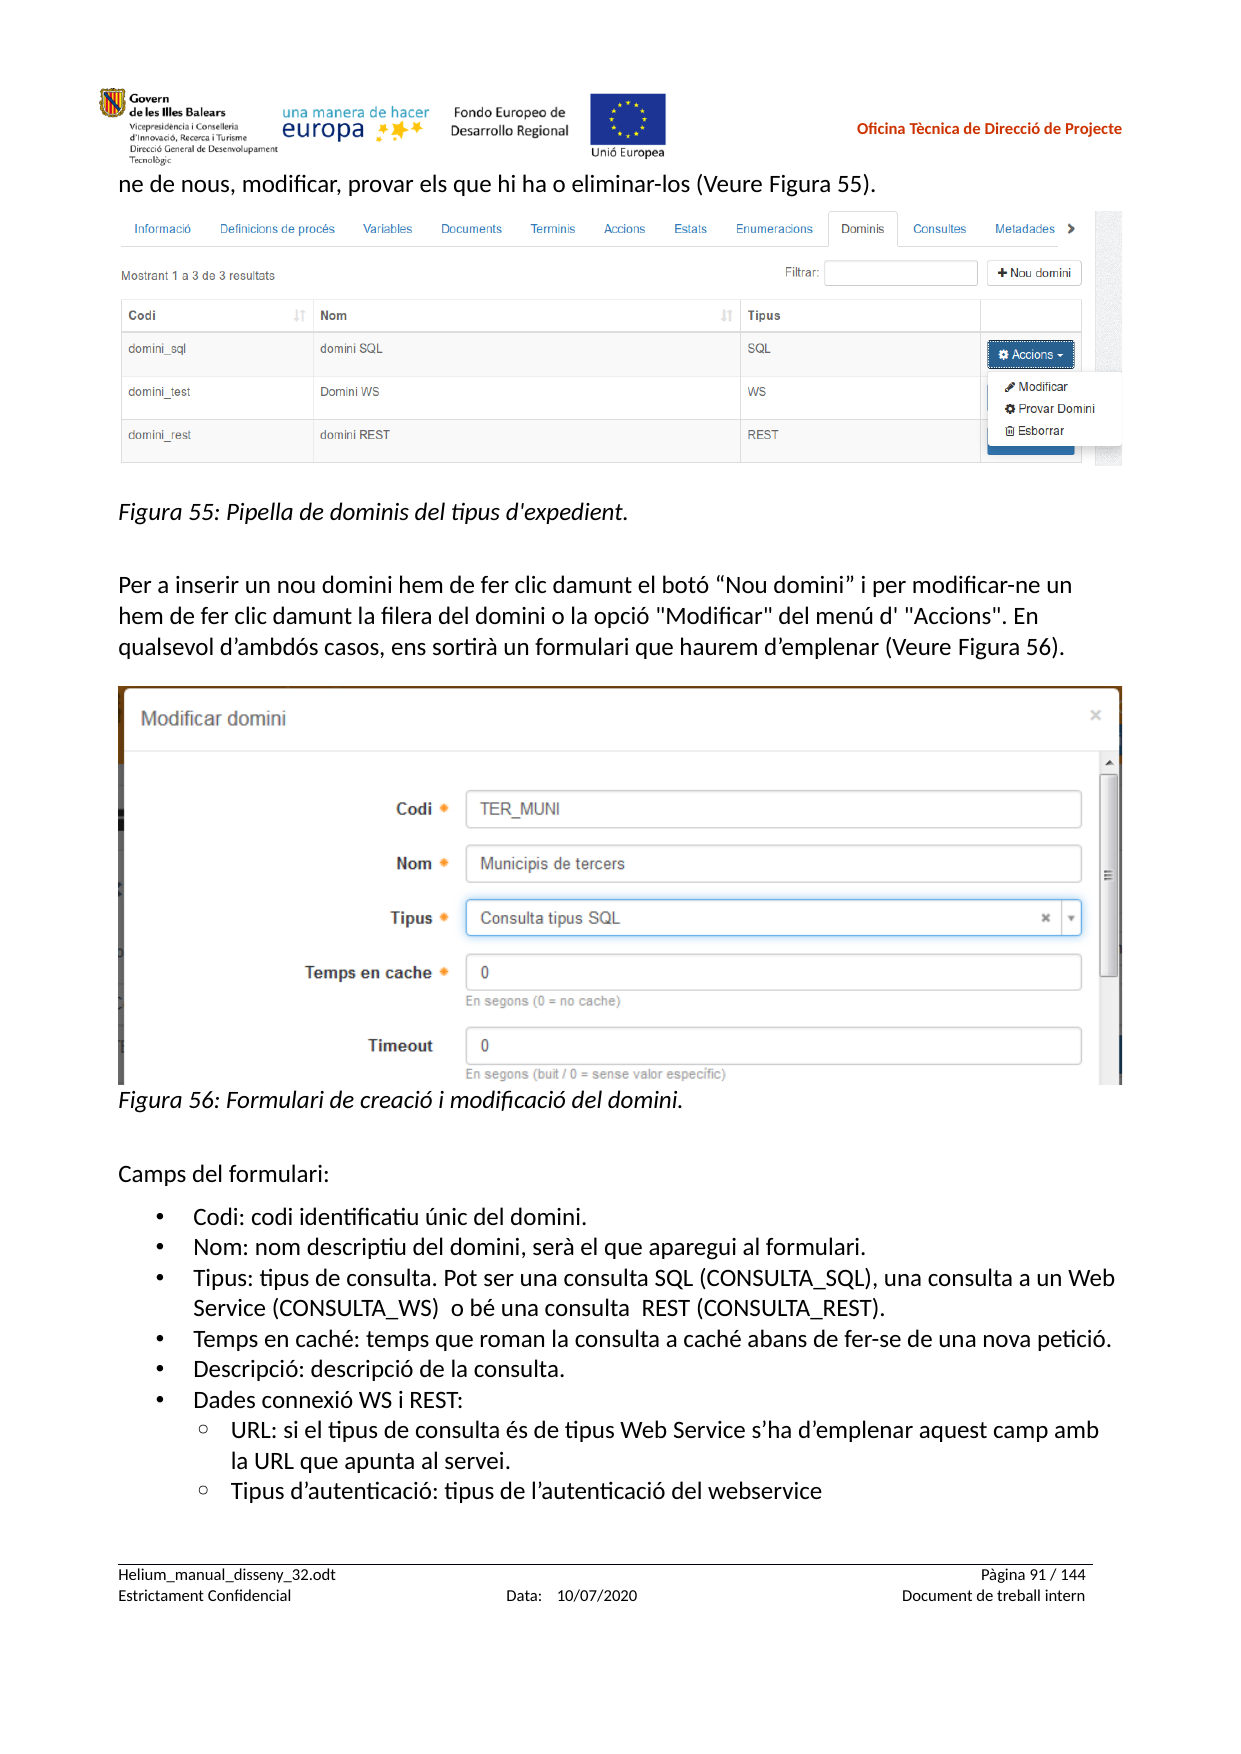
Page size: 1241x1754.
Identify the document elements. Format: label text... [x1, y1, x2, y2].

text Camps del formulari: [118, 1158, 1122, 1188]
picture [118, 211, 1123, 466]
picture [118, 686, 1123, 1085]
picture [99, 87, 668, 166]
text ne de nous, modificar, provar els que hi ha o eliminar-los (Veure Figura 55). [118, 168, 1122, 198]
list URL: si el tipus de consulta és de tipus Web Service s’ha d’emplenar aquest camp amb la URL que apunta al servei. [193, 1414, 1122, 1476]
list Nom: nom descriptiu del domini, serà el que aparegui al formulari. [156, 1231, 1122, 1262]
text Figura 56: Formulari de creació i modificació del domini. [118, 1085, 1122, 1115]
text Per a inserir un nou domini hem de fer clic damunt el botó “Nou domini” i per modificar-ne un hem de fer clic damunt la filera del domini o la opció "Modificar" del menú d' "Accions". En qualsevol d’ambdós casos, ens sortirà un formulari que haurem d’emplenar (Veure Figura 56). [118, 570, 1122, 661]
list Descripció: descripció de la consulta. [156, 1353, 1122, 1384]
list Tipus: tipus de consulta. Pot ser una consulta SQL (CONSULTA_SQL), una consulta a un Web Service (CONSULTA_WS) o bé una consulta REST (CONSULTA_REST). [156, 1262, 1122, 1323]
list Dades connexió WS i REST: [156, 1384, 1122, 1414]
list Temps en caché: temps que roman la consulta a caché abans de fer-se de una nova petició. [156, 1323, 1122, 1353]
list Tipus d’autenticació: tipus de l’autenticació del webservice [193, 1476, 1122, 1506]
text Figura 55: Pipella de dominis del tipus d'expedient. [118, 466, 1122, 527]
list Codi: codi identificatiu únic del domini. [156, 1201, 1122, 1231]
